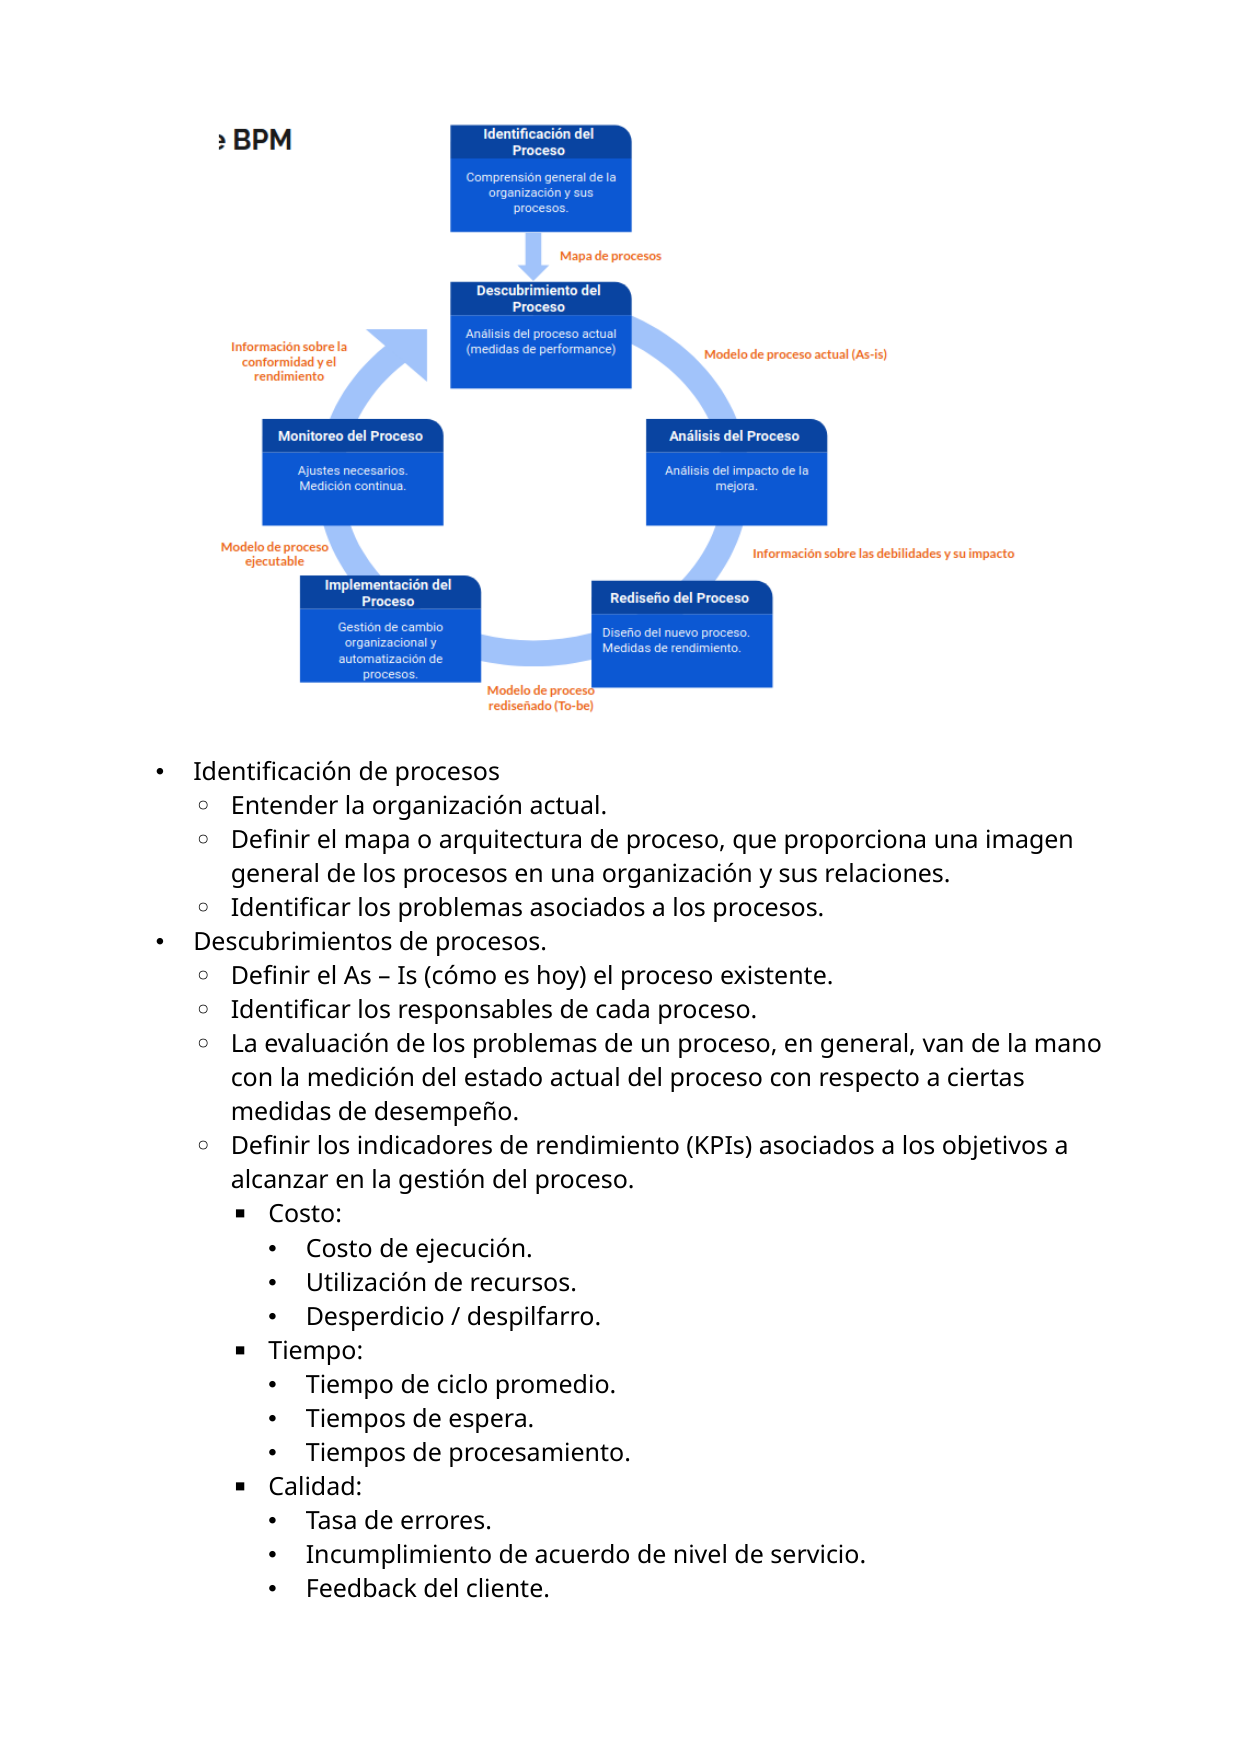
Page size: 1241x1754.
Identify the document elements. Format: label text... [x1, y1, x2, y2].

list Identificación de procesos [156, 753, 1122, 787]
list Descubrimientos de procesos. [156, 924, 1122, 958]
picture [218, 118, 1022, 720]
list La evaluación de los problemas de un proceso, en general, van de la mano con la medición del estado actual del proceso con respecto a ciertas medidas de desempeño. [193, 1026, 1122, 1128]
list Calidad: [231, 1469, 1122, 1503]
list Feedback del cliente. [268, 1571, 1122, 1605]
list Tiempos de espera. [268, 1401, 1122, 1434]
list Desperdicio / despilfarro. [268, 1298, 1122, 1332]
list Identificar los responsables de cada proceso. [193, 992, 1122, 1026]
list Definir el mapa o arquitectura de proceso, que proporciona una imagen general de los procesos en una organización y sus relaciones. [193, 821, 1122, 889]
list Costo de ejecución. [268, 1230, 1122, 1264]
list Incumplimiento de acuerdo de nivel de servicio. [268, 1537, 1122, 1571]
list Tiempo: [231, 1332, 1122, 1366]
list Tiempo de ciclo promedio. [268, 1366, 1122, 1401]
list Entender la organización actual. [193, 787, 1122, 821]
list Tiempos de procesamiento. [268, 1434, 1122, 1469]
list Tasa de errores. [268, 1503, 1122, 1537]
list Identificar los problemas asociados a los procesos. [193, 889, 1122, 924]
list Costo: [231, 1196, 1122, 1230]
list Definir los indicadores de rendimiento (KPIs) asociados a los objetivos a alcanzar en la gestión del proceso. [193, 1128, 1122, 1196]
list Definir el As – Is (cómo es hoy) el proceso existente. [193, 958, 1122, 992]
list Utilización de recursos. [268, 1264, 1122, 1298]
